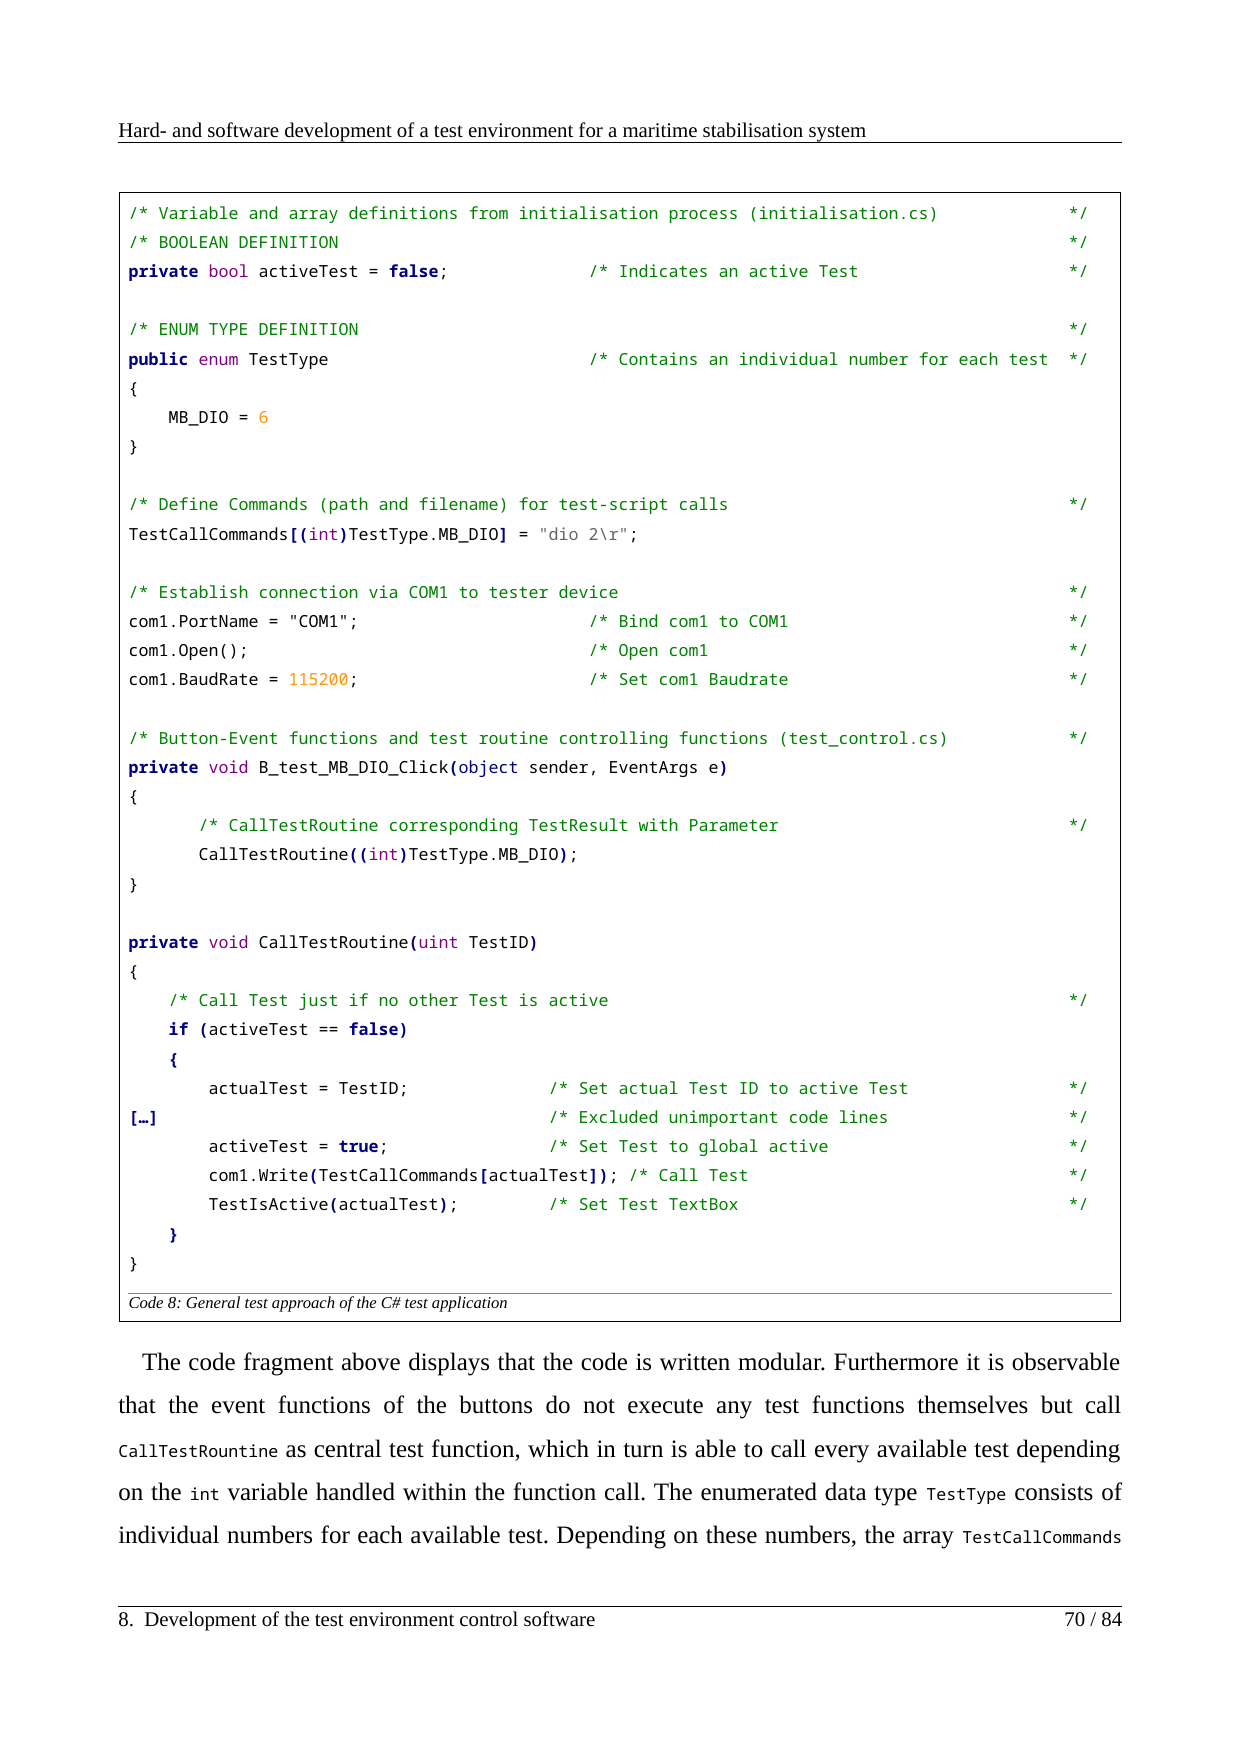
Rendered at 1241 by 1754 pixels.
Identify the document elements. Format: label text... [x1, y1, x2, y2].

text { [128, 1047, 1112, 1070]
text } [128, 1251, 1112, 1274]
text { [128, 376, 1112, 399]
text { [128, 784, 1112, 807]
text private bool activeTest = false; /* Indicates an active Test */ [128, 259, 1112, 282]
text activeTest = true; /* Set Test to global active */ [128, 1134, 1112, 1157]
text The code fragment above displays that the code is written modular. Furthermore it is observable that the event functions of the buttons do not execute any test functions themselves but call CallTestRountine as central test function, which in turn is able to call every available test depending on the int variable handled within the function call. The enumerated data type TestType consists of individual numbers for each available test. Depending on these numbers, the array TestCallCommands [118, 177, 1122, 1549]
text /* Variable and array definitions from initialisation process (initialisation.cs) */ [128, 201, 1112, 224]
text /* CallTestRoutine corresponding TestResult with Parameter */ [128, 814, 1112, 836]
text /* Call Test just if no other Test is active */ [128, 989, 1112, 1011]
text } [128, 1222, 1112, 1245]
text { [128, 959, 1112, 982]
text } [128, 872, 1112, 895]
text CallTestRoutine((int)TestType.MB_DIO); [128, 843, 1112, 866]
text TestCallCommands[(int)TestType.MB_DIO] = "dio 2\r"; [128, 522, 1112, 545]
text } [128, 434, 1112, 457]
text if (activeTest == false) [128, 1018, 1112, 1041]
text /* Define Commands (path and filename) for test-script calls */ [128, 493, 1112, 516]
text com1.PortName = "COM1"; /* Bind com1 to COM1 */ [128, 609, 1112, 632]
text /* BOOLEAN DEFINITION */ [128, 230, 1112, 253]
text Code 8: General test approach of the C# test application [128, 1294, 1112, 1312]
text com1.Write(TestCallCommands[actualTest]); /* Call Test */ [128, 1164, 1112, 1186]
text public enum TestType /* Contains an individual number for each test */ [128, 347, 1112, 370]
text com1.Open(); /* Open com1 */ [128, 639, 1112, 661]
text actualTest = TestID; /* Set actual Test ID to active Test */ [128, 1076, 1112, 1099]
text private void B_test_MB_DIO_Click(object sender, EventArgs e) [128, 755, 1112, 778]
text […] /* Excluded unimportant code lines */ [128, 1105, 1112, 1128]
text /* Establish connection via COM1 to tester device */ [128, 580, 1112, 603]
text com1.BaudRate = 115200; /* Set com1 Baudrate */ [128, 668, 1112, 691]
text TestIsActive(actualTest); /* Set Test TextBox */ [128, 1193, 1112, 1216]
text private void CallTestRoutine(uint TestID) [128, 930, 1112, 953]
text /* ENUM TYPE DEFINITION */ [128, 318, 1112, 341]
text MB_DIO = 6 [128, 405, 1112, 428]
text /* Button-Event functions and test routine controlling functions (test_control.cs) */ [128, 726, 1112, 749]
